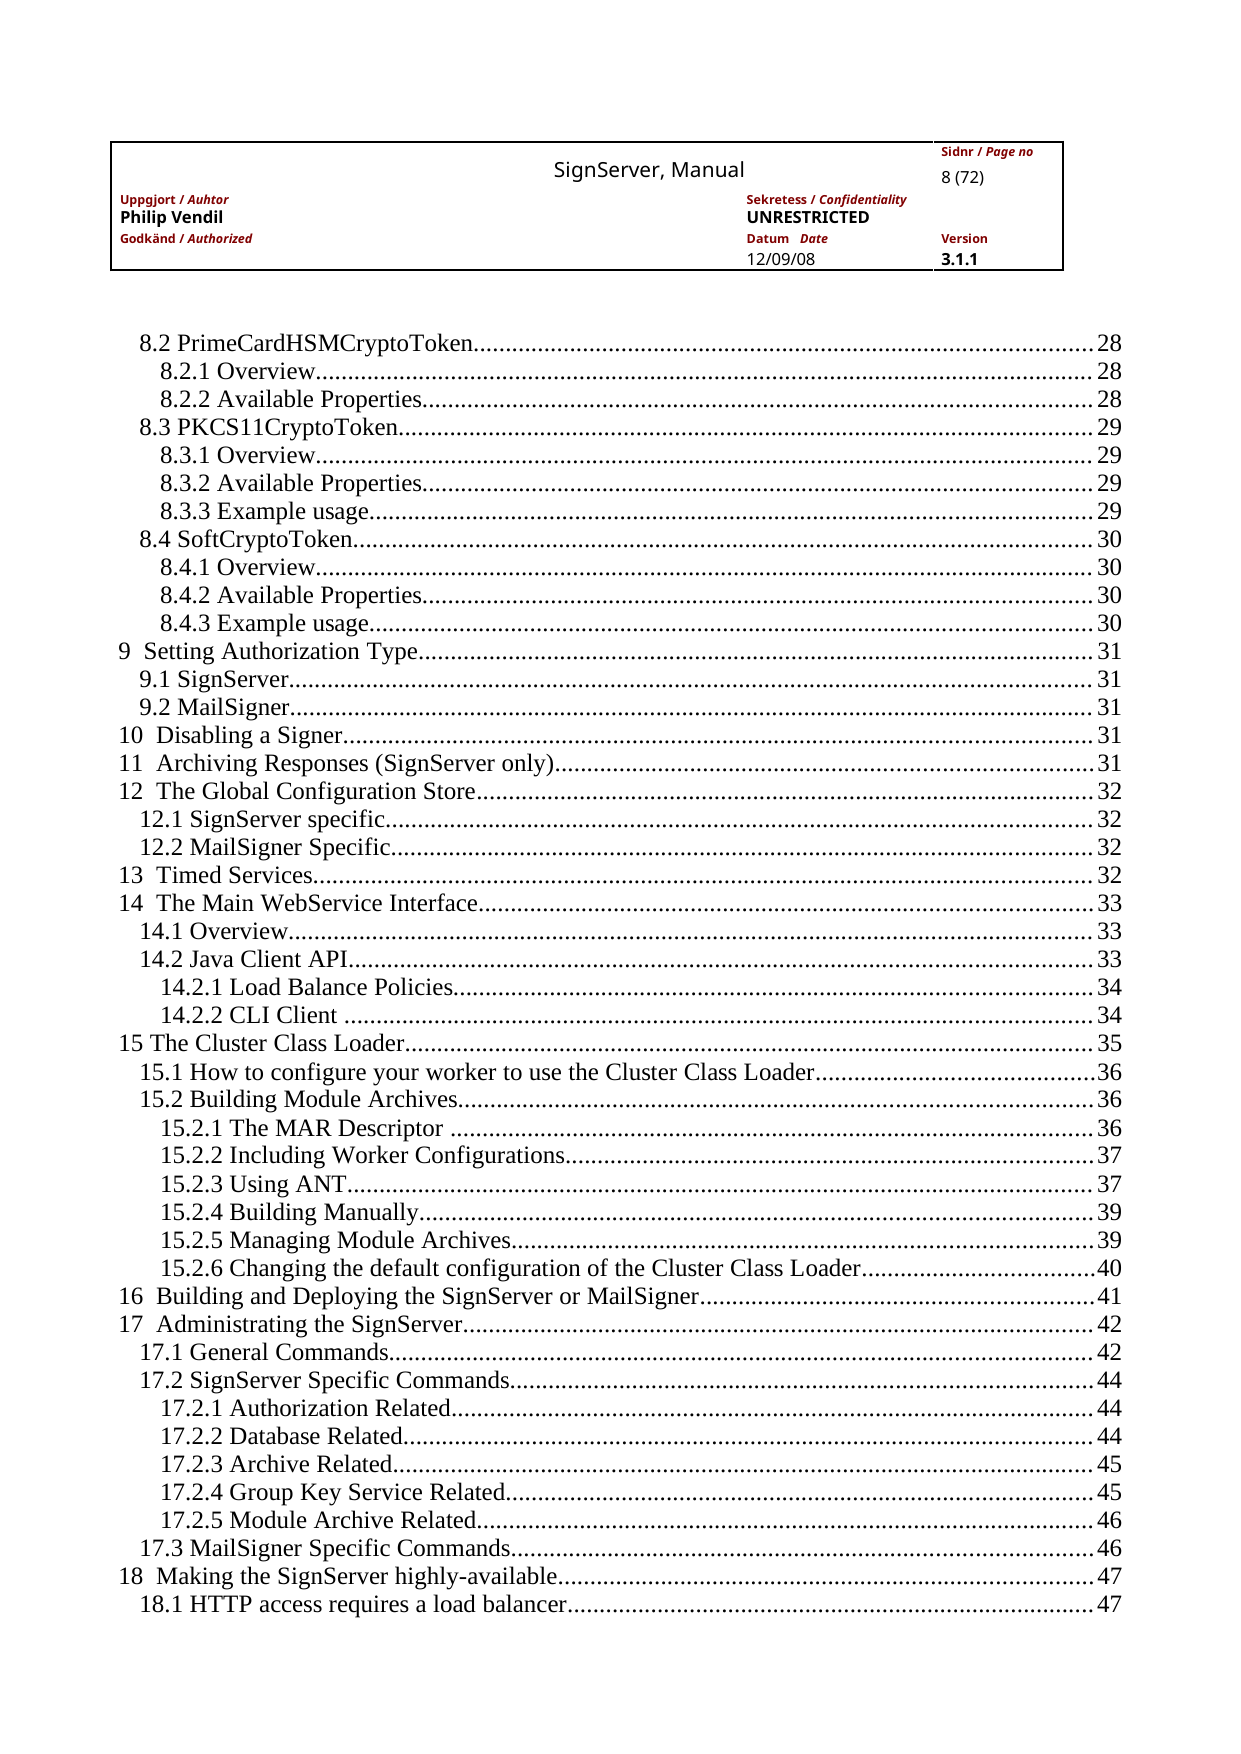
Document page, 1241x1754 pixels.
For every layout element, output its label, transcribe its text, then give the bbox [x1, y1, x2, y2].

text 17.2.1 Authorization Related 44 [160, 1394, 1122, 1422]
text 12.1 SignServer specific 32 [139, 805, 1122, 833]
text 15.2.3 Using ANT 37 [160, 1169, 1122, 1197]
text 14.2 Java Client API 33 [139, 945, 1122, 973]
text 14 The Main WebService Interface 33 [118, 889, 1122, 917]
text 17.1 General Commands 42 [139, 1338, 1122, 1366]
text 14.2.2 CLI Client 34 [160, 1001, 1122, 1029]
text 15.2.6 Changing the default configuration of the Cluster Class Loader 40 [160, 1253, 1122, 1282]
text 9.1 SignServer 31 [139, 665, 1122, 693]
text 18 Making the SignServer highly-available 47 [118, 1562, 1122, 1590]
text 8.2 PrimeCardHSMCryptoToken 28 [139, 329, 1122, 357]
text 8.3.2 Available Properties 29 [160, 469, 1122, 497]
text 14.2.1 Load Balance Policies 34 [160, 973, 1122, 1001]
text 15.2.1 The MAR Descriptor 36 [160, 1113, 1122, 1141]
text 16 Building and Deploying the SignServer or MailSigner 41 [118, 1282, 1122, 1309]
text 8.2.1 Overview 28 [160, 357, 1122, 385]
text 8.3.3 Example usage 29 [160, 497, 1122, 525]
text 8.4 SoftCryptoToken 30 [139, 525, 1122, 553]
text 17.2.5 Module Archive Related 46 [160, 1506, 1122, 1534]
text 14.1 Overview 33 [139, 917, 1122, 945]
text 15.2.2 Including Worker Configurations 37 [160, 1141, 1122, 1169]
text 15.2 Building Module Archives 36 [139, 1085, 1122, 1113]
text 8.4.3 Example usage 30 [160, 609, 1122, 637]
text 8.3 PKCS11CryptoToken 29 [139, 413, 1122, 441]
text 8.2.2 Available Properties 28 [160, 385, 1122, 413]
text 18.1 HTTP access requires a load balancer 47 [139, 1590, 1122, 1618]
text 15.2.5 Managing Module Archives 39 [160, 1226, 1122, 1253]
text 12.2 MailSigner Specific 32 [139, 833, 1122, 861]
text 15.2.4 Building Manually 39 [160, 1197, 1122, 1226]
text 17.2.2 Database Related 44 [160, 1422, 1122, 1450]
text 8.4.2 Available Properties 30 [160, 581, 1122, 609]
text 17.2.4 Group Key Service Related 45 [160, 1478, 1122, 1506]
text 9.2 MailSigner 31 [139, 693, 1122, 721]
text 12 The Global Configuration Store 32 [118, 777, 1122, 805]
text 15 The Cluster Class Loader 35 [118, 1029, 1122, 1057]
text 17.3 MailSigner Specific Commands 46 [139, 1534, 1122, 1562]
text 15.1 How to configure your worker to use the Cluster Class Loader 36 [139, 1057, 1122, 1085]
text 8.3.1 Overview 29 [160, 441, 1122, 469]
text 17.2.3 Archive Related 45 [160, 1450, 1122, 1478]
text 9 Setting Authorization Type 31 [118, 637, 1122, 665]
text 10 Disabling a Signer 31 [118, 721, 1122, 749]
text 17.2 SignServer Specific Commands 44 [139, 1366, 1122, 1394]
text 13 Timed Services 32 [118, 861, 1122, 889]
text 11 Archiving Responses (SignServer only) 31 [118, 749, 1122, 777]
text 17 Administrating the SignServer 42 [118, 1309, 1122, 1338]
text 8.4.1 Overview 30 [160, 553, 1122, 581]
